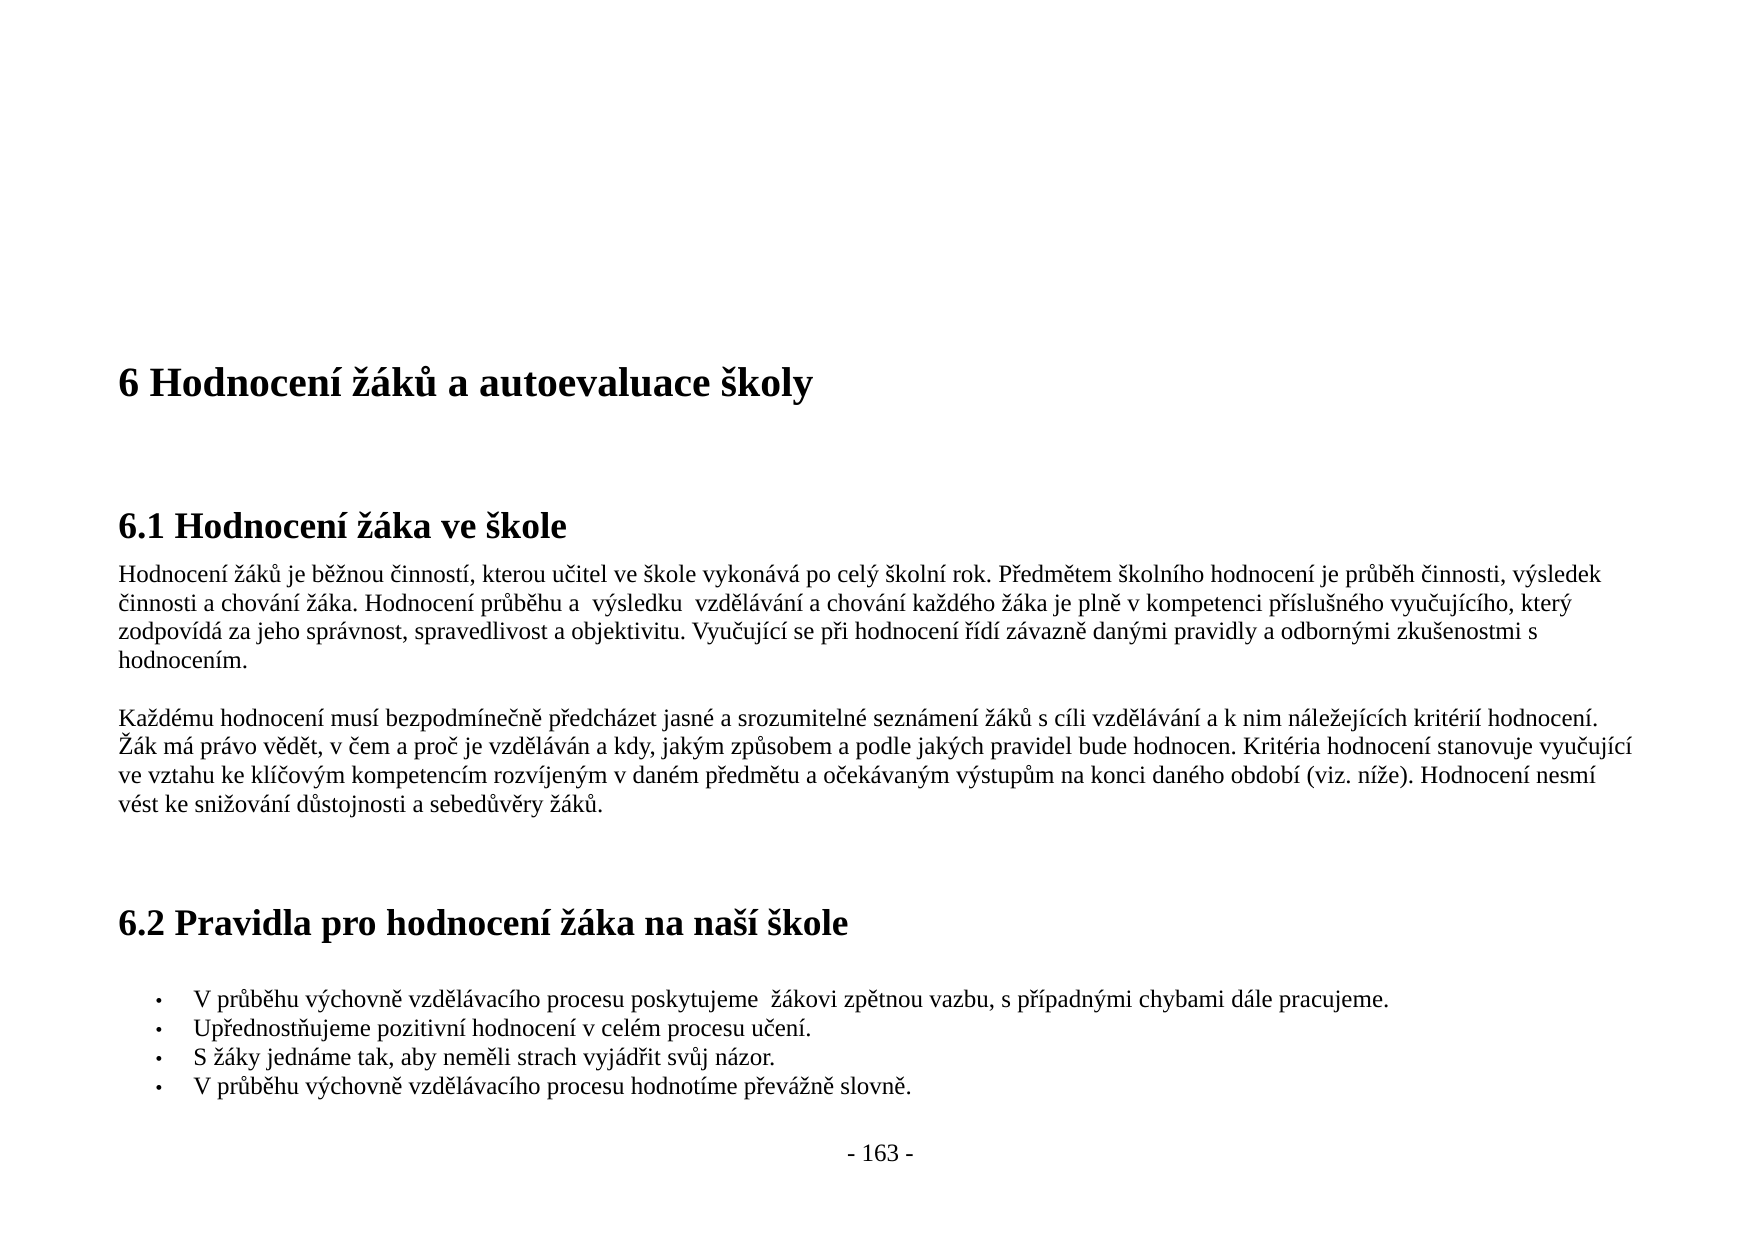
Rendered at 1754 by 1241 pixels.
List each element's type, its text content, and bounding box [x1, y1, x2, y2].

list S žáky jednáme tak, aby neměli strach vyjádřit svůj názor. [156, 1042, 1636, 1071]
subtitle 6 Hodnocení žáků a autoevaluace školy [118, 357, 1636, 405]
text Hodnocení žáků je běžnou činností, kterou učitel ve škole vykonává po celý školní rok. Předmětem školního hodnocení je průběh činnosti, výsledek činnosti a chování žáka. Hodnocení průběhu a výsledku vzdělávání a chování každého žáka je plně v kompetenci příslušného vyučujícího, který zodpovídá za jeho správnost, spravedlivost a objektivitu. Vyučující se při hodnocení řídí závazně danými pravidly a odbornými zkušenostmi s hodnocením. [118, 559, 1636, 674]
text Každému hodnocení musí bezpodmínečně předcházet jasné a srozumitelné seznámení žáků s cíli vzdělávání a k nim náležejících kritérií hodnocení. Žák má právo vědět, v čem a proč je vzděláván a kdy, jakým způsobem a podle jakých pravidel bude hodnocen. Kritéria hodnocení stanovuje vyučující ve vztahu ke klíčovým kompetencím rozvíjeným v daném předmětu a očekávaným výstupům na konci daného období (viz. níže). Hodnocení nesmí vést ke snižování důstojnosti a sebedůvěry žáků. [118, 703, 1636, 818]
list V průběhu výchovně vzdělávacího procesu hodnotíme převážně slovně. [156, 1071, 1636, 1099]
list V průběhu výchovně vzdělávacího procesu poskytujeme žákovi zpětnou vazbu, s případnými chybami dále pracujeme. [156, 984, 1636, 1013]
subtitle 6.2 Pravidla pro hodnocení žáka na naší škole [118, 900, 1636, 943]
list Upřednostňujeme pozitivní hodnocení v celém procesu učení. [156, 1013, 1636, 1042]
subtitle 6.1 Hodnocení žáka ve škole [118, 503, 1636, 546]
